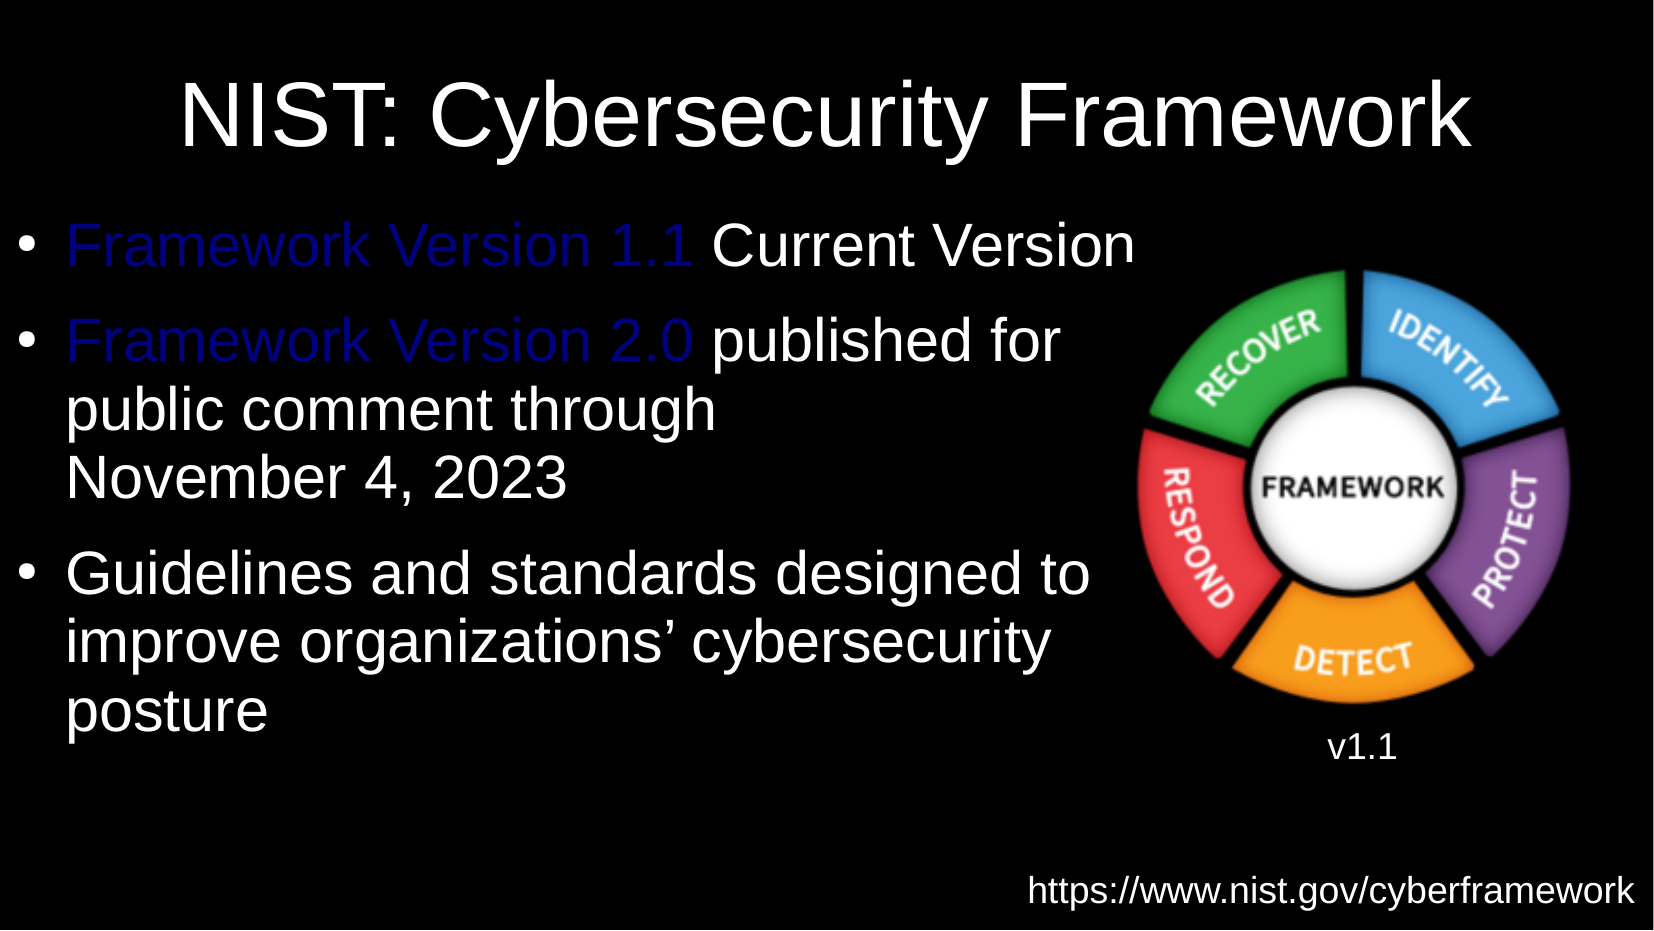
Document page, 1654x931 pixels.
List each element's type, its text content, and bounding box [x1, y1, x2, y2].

text_box https://www.nist.gov/cyberframework [1012, 862, 1651, 920]
title NIST: Cybersecurity Framework [82, 37, 1571, 193]
text_box v1.1 [1312, 718, 1420, 776]
picture [1125, 262, 1582, 719]
list Framework Version 1.1 Current Version Framework Version 2.0 published for public comment through November 4, 2023 Guidelines and standards designed to improve organizations’ cybersecurity posture [0, 210, 1201, 751]
